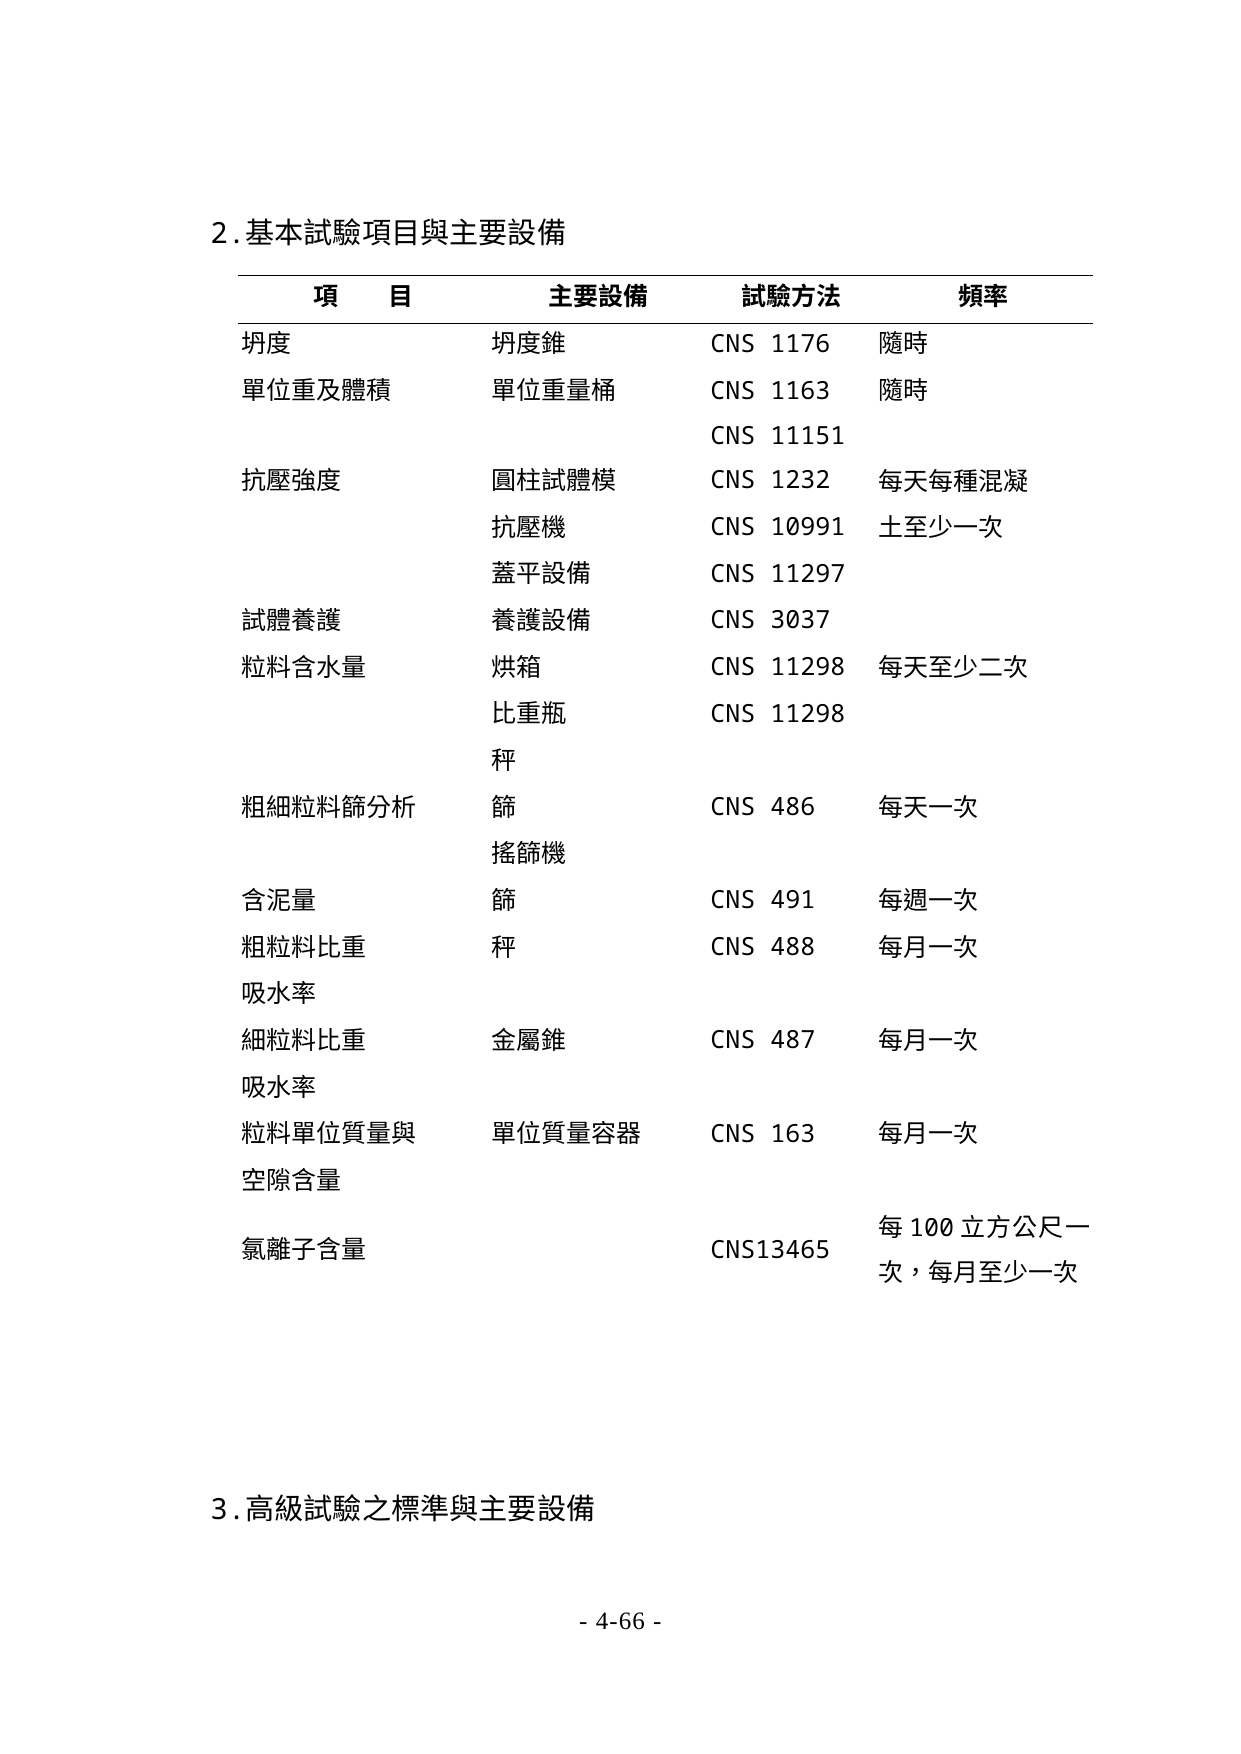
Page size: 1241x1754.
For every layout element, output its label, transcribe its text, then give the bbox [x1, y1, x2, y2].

table_cell 每月一次 [875, 1021, 1092, 1067]
table_cell CNS 1163 [707, 371, 875, 417]
table_cell 試體養護 [238, 601, 488, 647]
table_cell [875, 601, 1092, 647]
table_cell [489, 974, 707, 1021]
table_cell 篩 [489, 787, 707, 834]
table_cell [238, 741, 488, 787]
text 2.基本試驗項目與主要設備 [210, 210, 1092, 252]
table_cell 秤 [489, 741, 707, 787]
table_cell CNS 11298 [707, 647, 875, 694]
table_cell 單位重及體積 [238, 371, 488, 417]
table_cell [875, 1161, 1092, 1207]
table_cell 空隙含量 [238, 1161, 488, 1207]
table_cell 抗壓機 [489, 507, 707, 554]
table_cell 搖篩機 [489, 834, 707, 881]
table_header 試驗方法 [707, 276, 875, 323]
table_cell 烘箱 [489, 647, 707, 694]
table_cell CNS 11151 [707, 417, 875, 461]
table_cell CNS 486 [707, 787, 875, 834]
table_cell CNS13465 [707, 1207, 875, 1299]
table_cell CNS 10991 [707, 507, 875, 554]
table_cell 每週一次 [875, 881, 1092, 927]
text 3.高級試驗之標準與主要設備 [210, 1485, 1092, 1528]
table_cell [238, 554, 488, 601]
table_cell 隨時 [875, 371, 1092, 417]
table_cell [489, 1161, 707, 1207]
table_header 項 目 [238, 276, 488, 323]
table_cell [238, 694, 488, 741]
table_cell CNS 1176 [707, 324, 875, 371]
table_cell 蓋平設備 [489, 554, 707, 601]
table_cell 每月一次 [875, 927, 1092, 974]
table_cell 粒料含水量 [238, 647, 488, 694]
table_cell CNS 3037 [707, 601, 875, 647]
table_cell 隨時 [875, 324, 1092, 371]
table_cell [489, 1207, 707, 1299]
table_cell 坍度錐 [489, 324, 707, 371]
table_cell [238, 834, 488, 881]
table_cell 吸水率 [238, 974, 488, 1021]
table_cell 圓柱試體模 [489, 461, 707, 507]
table_cell 每月一次 [875, 1114, 1092, 1161]
table_cell 秤 [489, 927, 707, 974]
table_cell [875, 694, 1092, 741]
table_cell CNS 11297 [707, 554, 875, 601]
table_header 頻率 [875, 276, 1092, 323]
table_cell [707, 974, 875, 1021]
table_cell 抗壓強度 [238, 461, 488, 507]
table_cell 粗粒料比重 [238, 927, 488, 974]
table_cell CNS 163 [707, 1114, 875, 1161]
table_cell 含泥量 [238, 881, 488, 927]
table_cell 土至少一次 [875, 507, 1092, 554]
table_cell [707, 741, 875, 787]
table_cell 吸水率 [238, 1067, 488, 1114]
table_cell [875, 741, 1092, 787]
table_cell 篩 [489, 881, 707, 927]
table_cell [707, 1067, 875, 1114]
table_cell [875, 554, 1092, 601]
table_cell 粗細粒料篩分析 [238, 787, 488, 834]
table_cell 每100立方公尺一次，每月至少一次 [875, 1207, 1092, 1299]
table_cell [238, 417, 488, 461]
table_cell [489, 1067, 707, 1114]
table_cell 氯離子含量 [238, 1207, 488, 1299]
table_cell 單位重量桶 [489, 371, 707, 417]
table_cell 粒料單位質量與 [238, 1114, 488, 1161]
table_cell CNS 1232 [707, 461, 875, 507]
table_cell 每天至少二次 [875, 647, 1092, 694]
table_cell [707, 1161, 875, 1207]
table_cell [238, 507, 488, 554]
table_cell [875, 834, 1092, 881]
table_cell [875, 1067, 1092, 1114]
table_cell 坍度 [238, 324, 488, 371]
table_cell CNS 11298 [707, 694, 875, 741]
table_cell 細粒料比重 [238, 1021, 488, 1067]
table_cell 金屬錐 [489, 1021, 707, 1067]
table_header 主要設備 [489, 276, 707, 323]
table_cell [489, 417, 707, 461]
table_cell 單位質量容器 [489, 1114, 707, 1161]
table_cell CNS 488 [707, 927, 875, 974]
table_cell CNS 491 [707, 881, 875, 927]
table_cell [707, 834, 875, 881]
table_cell 比重瓶 [489, 694, 707, 741]
table_cell 每天每種混凝 [875, 461, 1092, 507]
table_cell 每天一次 [875, 787, 1092, 834]
table_cell CNS 487 [707, 1021, 875, 1067]
table_cell [875, 974, 1092, 1021]
table_cell [875, 417, 1092, 461]
table_cell 養護設備 [489, 601, 707, 647]
